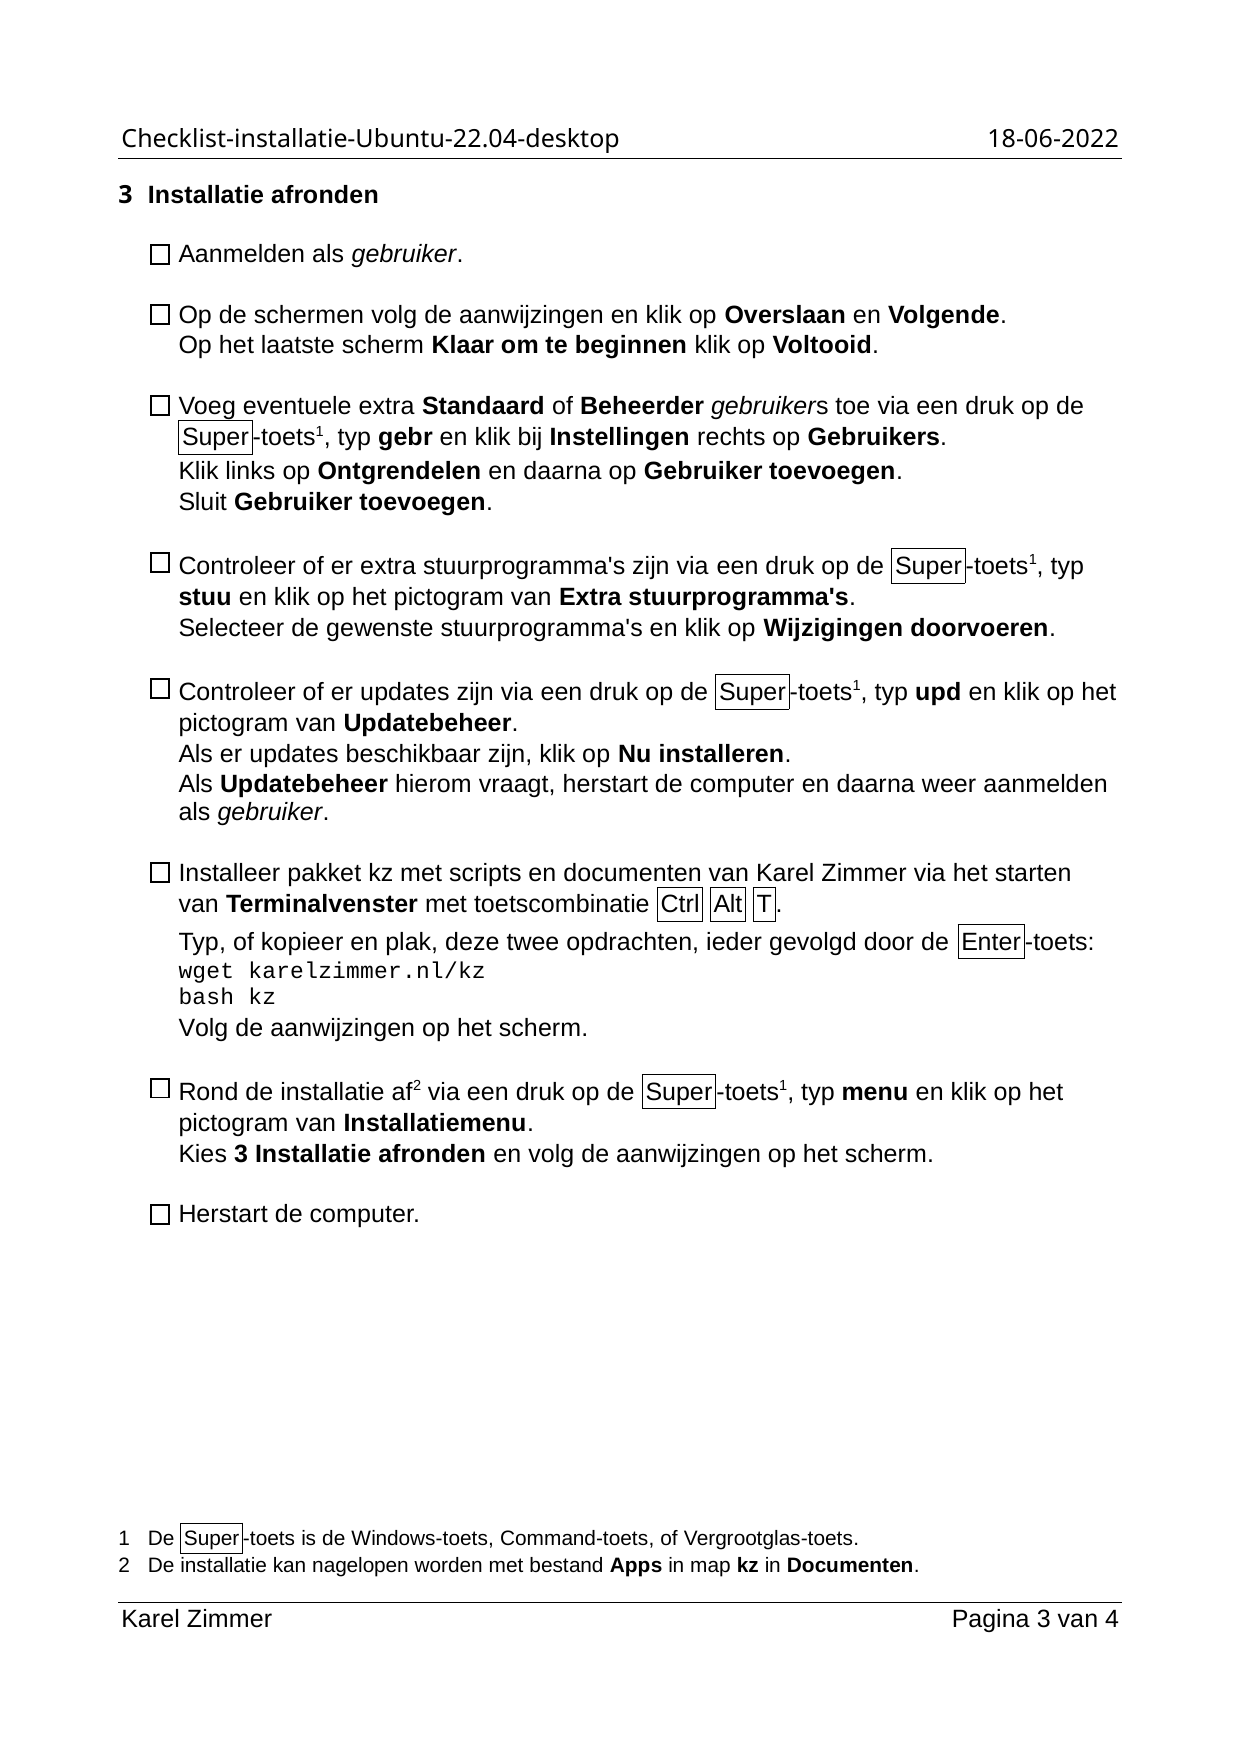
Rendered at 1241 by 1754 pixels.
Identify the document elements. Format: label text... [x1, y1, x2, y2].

table_cell [141, 456, 177, 486]
table_cell [141, 517, 177, 547]
table_cell [141, 827, 177, 857]
table_cell [177, 360, 1121, 391]
table_cell [141, 391, 177, 456]
table_cell Op de schermen volg de aanwijzingen en klik op Overslaan en Volgende. [177, 300, 1121, 330]
table_cell [141, 739, 177, 769]
table_cell Als er updates beschikbaar zijn, klik op Nu installeren. [177, 739, 1121, 769]
table_cell [141, 269, 177, 300]
table_cell [141, 1138, 177, 1169]
table_cell [141, 1199, 177, 1229]
table_cell [177, 1169, 1121, 1199]
table_cell [141, 643, 177, 673]
table_cell Sluit Gebruiker toevoegen. [177, 486, 1121, 517]
table_cell Selecteer de gewenste stuurprogramma's en klik op Wijzigingen doorvoeren. [177, 613, 1121, 643]
table_cell [141, 330, 177, 360]
table_cell [141, 360, 177, 391]
table_cell [141, 300, 177, 330]
table_cell [141, 547, 177, 612]
table_cell [141, 486, 177, 517]
list Installatie afronden [118, 177, 1122, 211]
table_cell [141, 1043, 177, 1073]
table_cell [141, 673, 177, 738]
table_cell Typ, of kopieer en plak, deze twee opdrachten, ieder gevolgd door de Enter-toets: wget karelzimmer.nl/kz bash kz [177, 923, 1121, 1012]
table_header [141, 239, 177, 269]
table_cell Kies 3 Installatie afronden en volg de aanwijzingen op het scherm. [177, 1138, 1121, 1169]
table_cell Klik links op Ontgrendelen en daarna op Gebruiker toevoegen. [177, 456, 1121, 486]
table_cell [177, 269, 1121, 300]
table_cell [141, 1012, 177, 1043]
table_cell Als Updatebeheer hierom vraagt, herstart de computer en daarna weer aanmelden als gebruiker. [177, 769, 1121, 827]
table_cell [141, 769, 177, 827]
table_cell [177, 643, 1121, 673]
table_cell Installeer pakket kz met scripts en documenten van Karel Zimmer via het starten van Terminalvenster met toetscombinatie Ctrl Alt T. [177, 858, 1121, 923]
table_cell [141, 1169, 177, 1199]
table_cell Controleer of er extra stuurprogramma's zijn via een druk op de Super-toets1, typ stuu en klik op het pictogram van Extra stuurprogramma's. [177, 547, 1121, 612]
table_cell Herstart de computer. [177, 1199, 1121, 1229]
table_cell [141, 1073, 177, 1138]
table_cell [141, 858, 177, 923]
table_cell [141, 613, 177, 643]
table_cell [141, 923, 177, 1012]
table_cell [177, 827, 1121, 857]
table_cell [177, 1043, 1121, 1073]
table_header Aanmelden als gebruiker. [177, 239, 1121, 269]
table_cell Controleer of er updates zijn via een druk op de Super-toets1, typ upd en klik op het pictogram van Updatebeheer. [177, 673, 1121, 738]
table_cell Rond de installatie af via een druk op de Super-toets1, typ menu en klik op het pictogram van Installatiemenu. [177, 1073, 1121, 1138]
table_cell [177, 517, 1121, 547]
table_cell Voeg eventuele extra Standaard of Beheerder gebruikers toe via een druk op de Super-toets, typ gebr en klik bij Instellingen rechts op Gebruikers. [177, 391, 1121, 456]
table_cell Volg de aanwijzingen op het scherm. [177, 1012, 1121, 1043]
table_cell Op het laatste scherm Klaar om te beginnen klik op Voltooid. [177, 330, 1121, 360]
